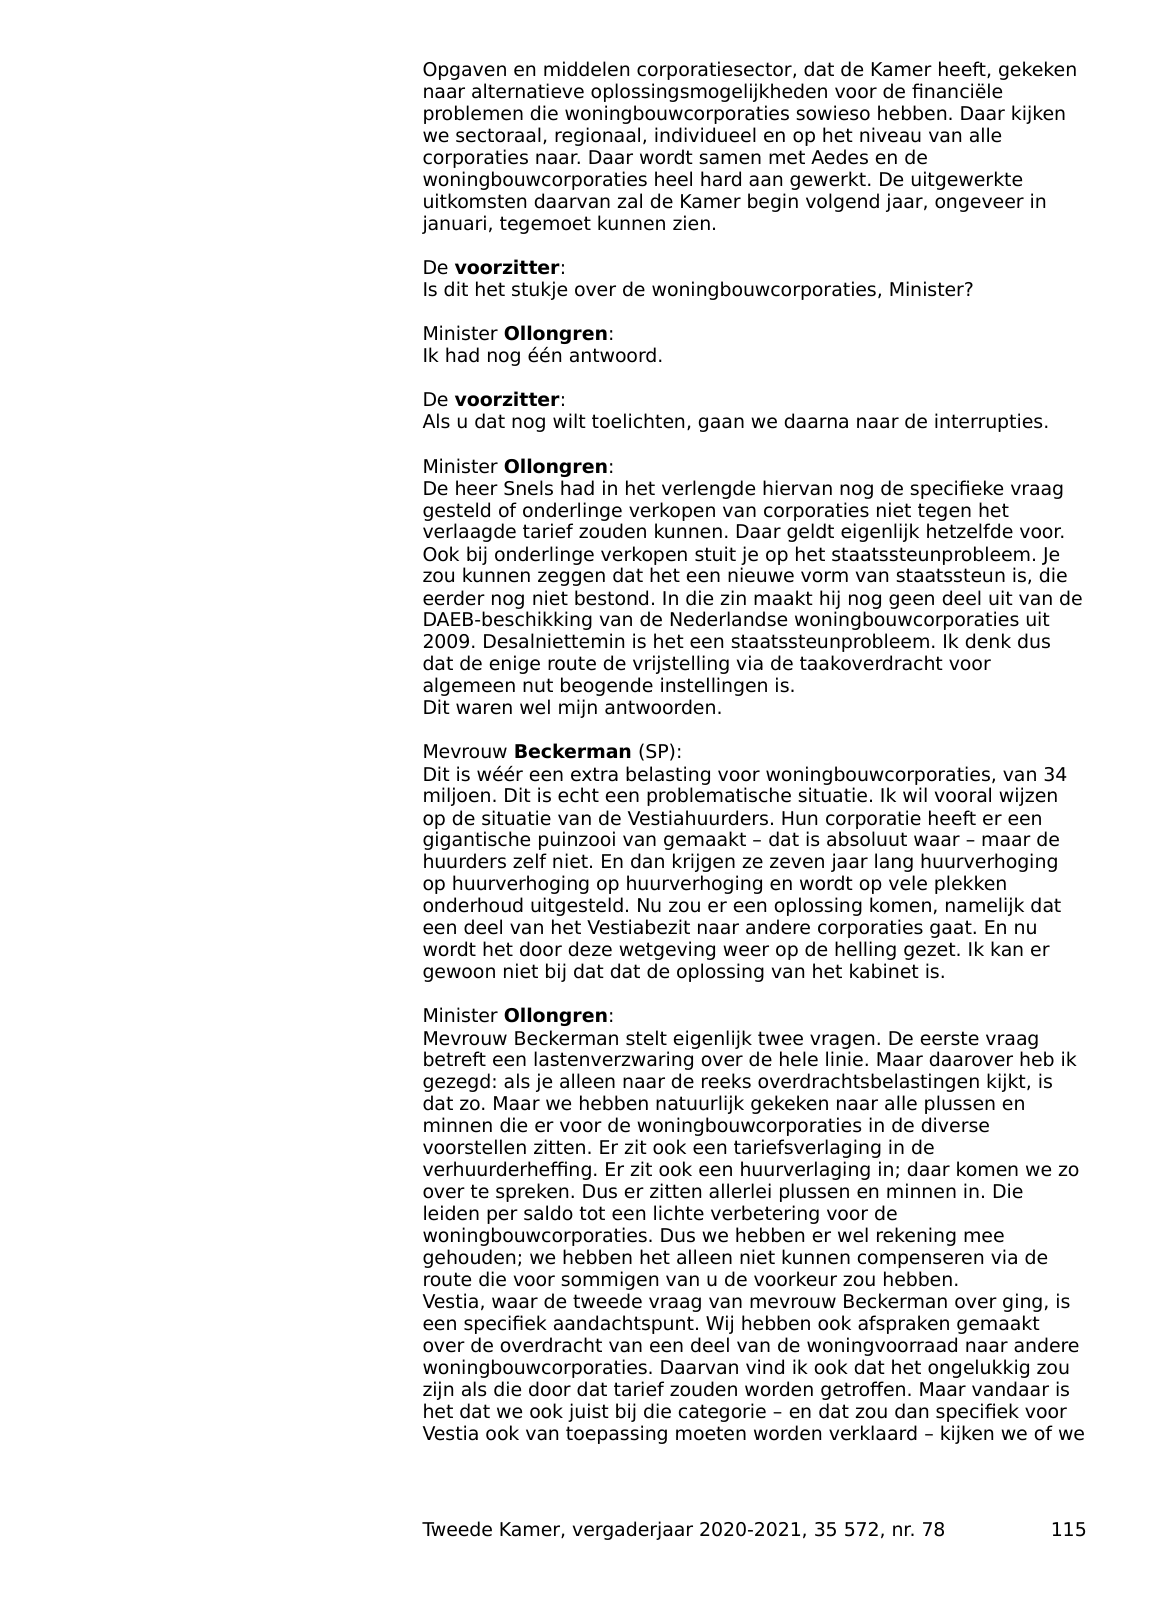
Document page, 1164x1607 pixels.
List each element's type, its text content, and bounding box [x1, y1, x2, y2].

text Mevrouw Beckerman stelt eigenlijk twee vragen. De eerste vraag betreft een lastenverzwaring over de hele linie. Maar daarover heb ik gezegd: als je alleen naar de reeks overdrachtsbelastingen kijkt, is dat zo. Maar we hebben natuurlijk gekeken naar alle plussen en minnen die er voor de woningbouwcorporaties in de diverse voorstellen zitten. Er zit ook een tariefsverlaging in de verhuurderheffing. Er zit ook een huurverlaging in; daar komen we zo over te spreken. Dus er zitten allerlei plussen en minnen in. Die leiden per saldo tot een lichte verbetering voor de woningbouwcorporaties. Dus we hebben er wel rekening mee gehouden; we hebben het alleen niet kunnen compenseren via de route die voor sommigen van u de voorkeur zou hebben. [422, 1027, 1087, 1291]
text Minister Ollongren: [422, 1005, 1087, 1027]
text De voorzitter: [422, 257, 1087, 279]
text De heer Snels had in het verlengde hiervan nog de specifieke vraag gesteld of onderlinge verkopen van corporaties niet tegen het verlaagde tarief zouden kunnen. Daar geldt eigenlijk hetzelfde voor. Ook bij onderlinge verkopen stuit je op het staatssteunprobleem. Je zou kunnen zeggen dat het een nieuwe vorm van staatssteun is, die eerder nog niet bestond. In die zin maakt hij nog geen deel uit van de DAEB-beschikking van de Nederlandse woningbouwcorporaties uit 2009. Desalniettemin is het een staatssteunprobleem. Ik denk dus dat de enige route de vrijstelling via de taakoverdracht voor algemeen nut beogende instellingen is. [422, 477, 1087, 697]
text Minister Ollongren: [422, 323, 1087, 345]
text Mevrouw Beckerman (SP): [422, 741, 1087, 763]
text Opgaven en middelen corporatiesector, dat de Kamer heeft, gekeken naar alternatieve oplossingsmogelijkheden voor de financiële problemen die woningbouwcorporaties sowieso hebben. Daar kijken we sectoraal, regionaal, individueel en op het niveau van alle corporaties naar. Daar wordt samen met Aedes en de woningbouwcorporaties heel hard aan gewerkt. De uitgewerkte uitkomsten daarvan zal de Kamer begin volgend jaar, ongeveer in januari, tegemoet kunnen zien. [422, 59, 1087, 235]
text Dit waren wel mijn antwoorden. [422, 697, 1087, 719]
text Minister Ollongren: [422, 456, 1087, 477]
text Is dit het stukje over de woningbouwcorporaties, Minister? [422, 279, 1087, 301]
text Dit is wéér een extra belasting voor woningbouwcorporaties, van 34 miljoen. Dit is echt een problematische situatie. Ik wil vooral wijzen op de situatie van de Vestiahuurders. Hun corporatie heeft er een gigantische puinzooi van gemaakt – dat is absoluut waar – maar de huurders zelf niet. En dan krijgen ze zeven jaar lang huurverhoging op huurverhoging op huurverhoging en wordt op vele plekken onderhoud uitgesteld. Nu zou er een oplossing komen, namelijk dat een deel van het Vestiabezit naar andere corporaties gaat. En nu wordt het door deze wetgeving weer op de helling gezet. Ik kan er gewoon niet bij dat dat de oplossing van het kabinet is. [422, 763, 1087, 983]
text Als u dat nog wilt toelichten, gaan we daarna naar de interrupties. [422, 411, 1087, 433]
text Vestia, waar de tweede vraag van mevrouw Beckerman over ging, is een specifiek aandachtspunt. Wij hebben ook afspraken gemaakt over de overdracht van een deel van de woningvoorraad naar andere woningbouwcorporaties. Daarvan vind ik ook dat het ongelukkig zou zijn als die door dat tarief zouden worden getroffen. Maar vandaar is het dat we ook juist bij die categorie – en dat zou dan specifiek voor Vestia ook van toepassing moeten worden verklaard – kijken we of we [422, 1291, 1087, 1445]
text De voorzitter: [422, 389, 1087, 411]
text Ik had nog één antwoord. [422, 345, 1087, 367]
